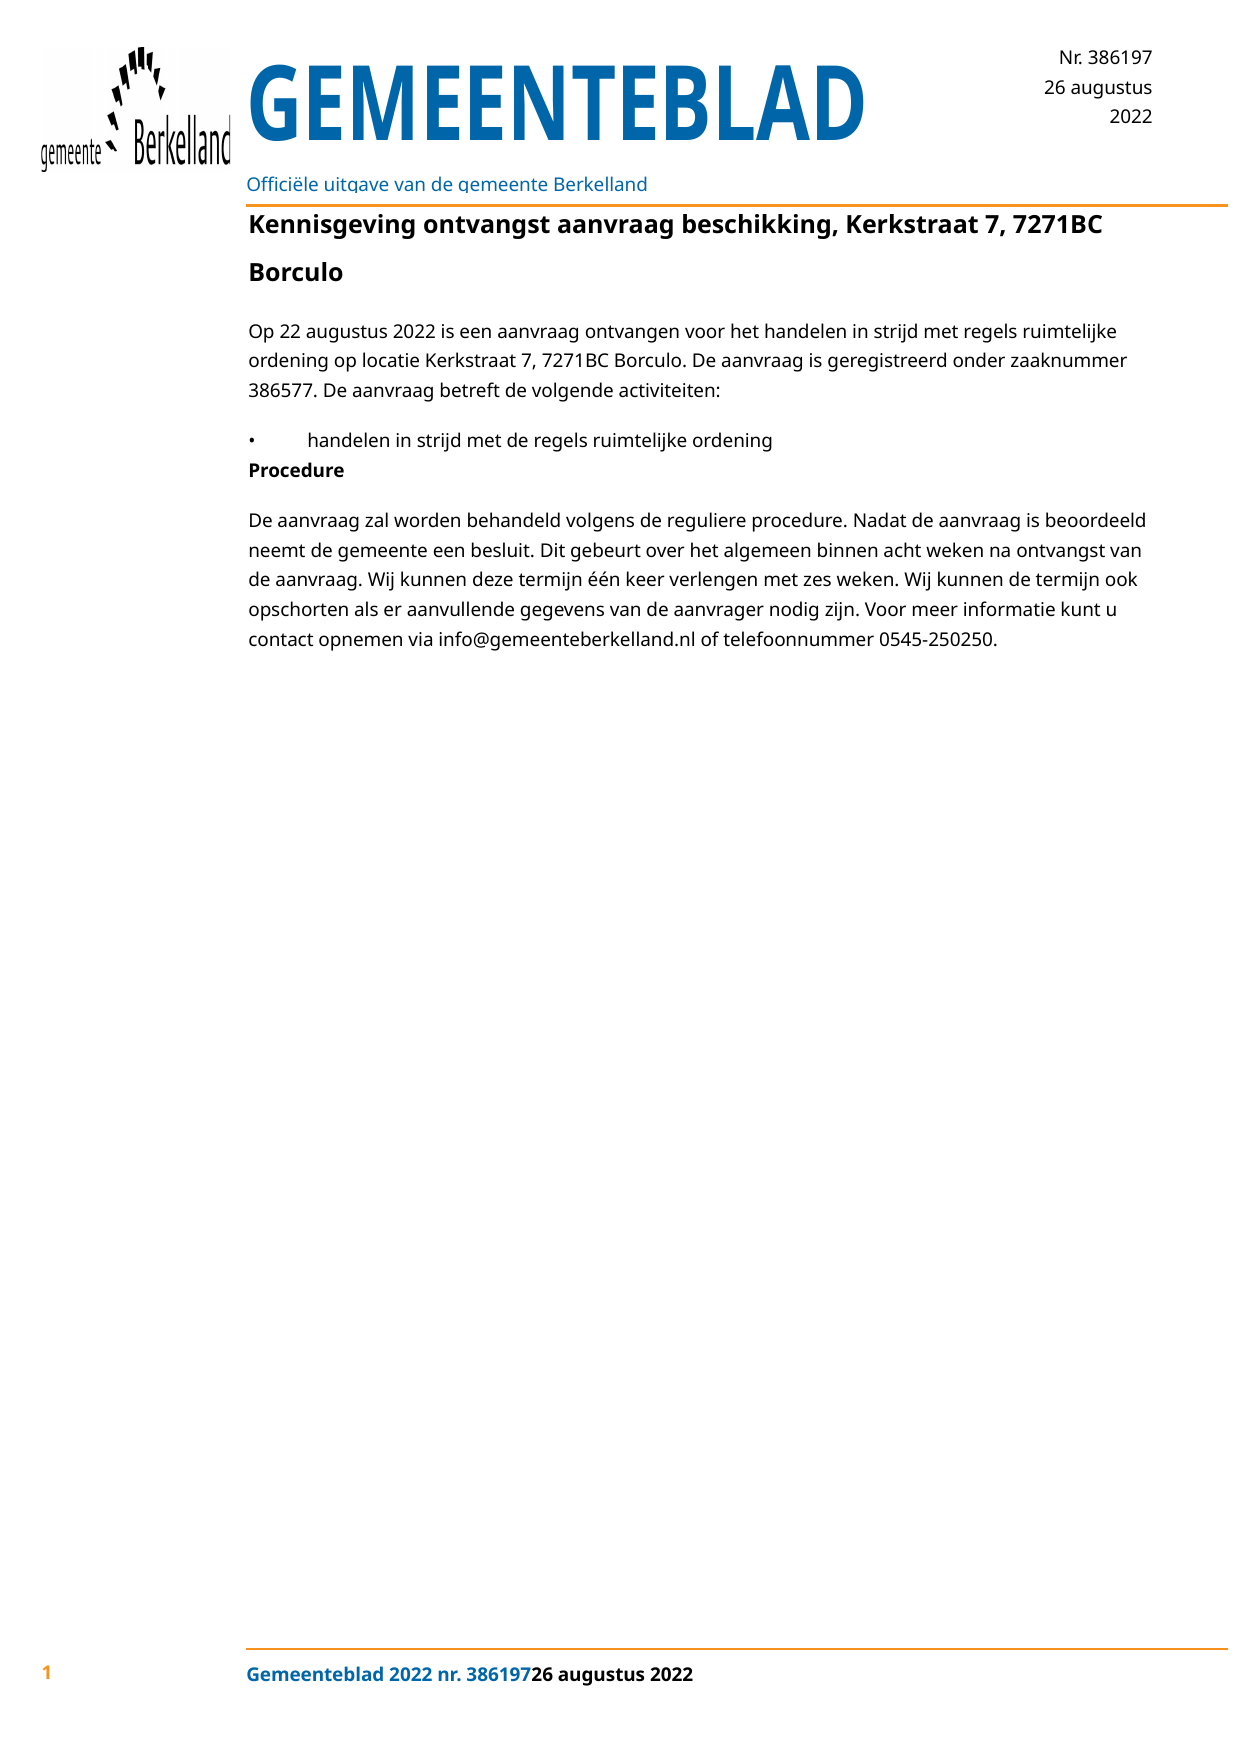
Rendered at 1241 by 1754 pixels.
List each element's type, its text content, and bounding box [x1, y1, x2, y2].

text De aanvraag zal worden behandeld volgens de reguliere procedure. Nadat de aanvraag is beoordeeld neemt de gemeente een besluit. Dit gebeurt over het algemeen binnen acht weken na ontvangst van de aanvraag. Wij kunnen deze termijn één keer verlengen met zes weken. Wij kunnen de termijn ook opschorten als er aanvullende gegevens van de aanvrager nodig zijn. Voor meer informatie kunt u contact opnemen via info@gemeenteberkelland.nl of telefoonnummer 0545-250250. [248, 507, 1152, 652]
list handelen in strijd met de regels ruimtelijke ordening [248, 427, 1152, 453]
text Kennisgeving ontvangst aanvraag beschikking, Kerkstraat 7, 7271BC Borculo [248, 207, 1152, 288]
picture [41, 47, 231, 172]
text Procedure [248, 457, 1152, 483]
text Op 22 augustus 2022 is een aanvraag ontvangen voor het handelen in strijd met regels ruimtelijke ordening op locatie Kerkstraat 7, 7271BC Borculo. De aanvraag is geregistreerd onder zaaknummer 386577. De aanvraag betreft de volgende activiteiten: [248, 318, 1152, 403]
